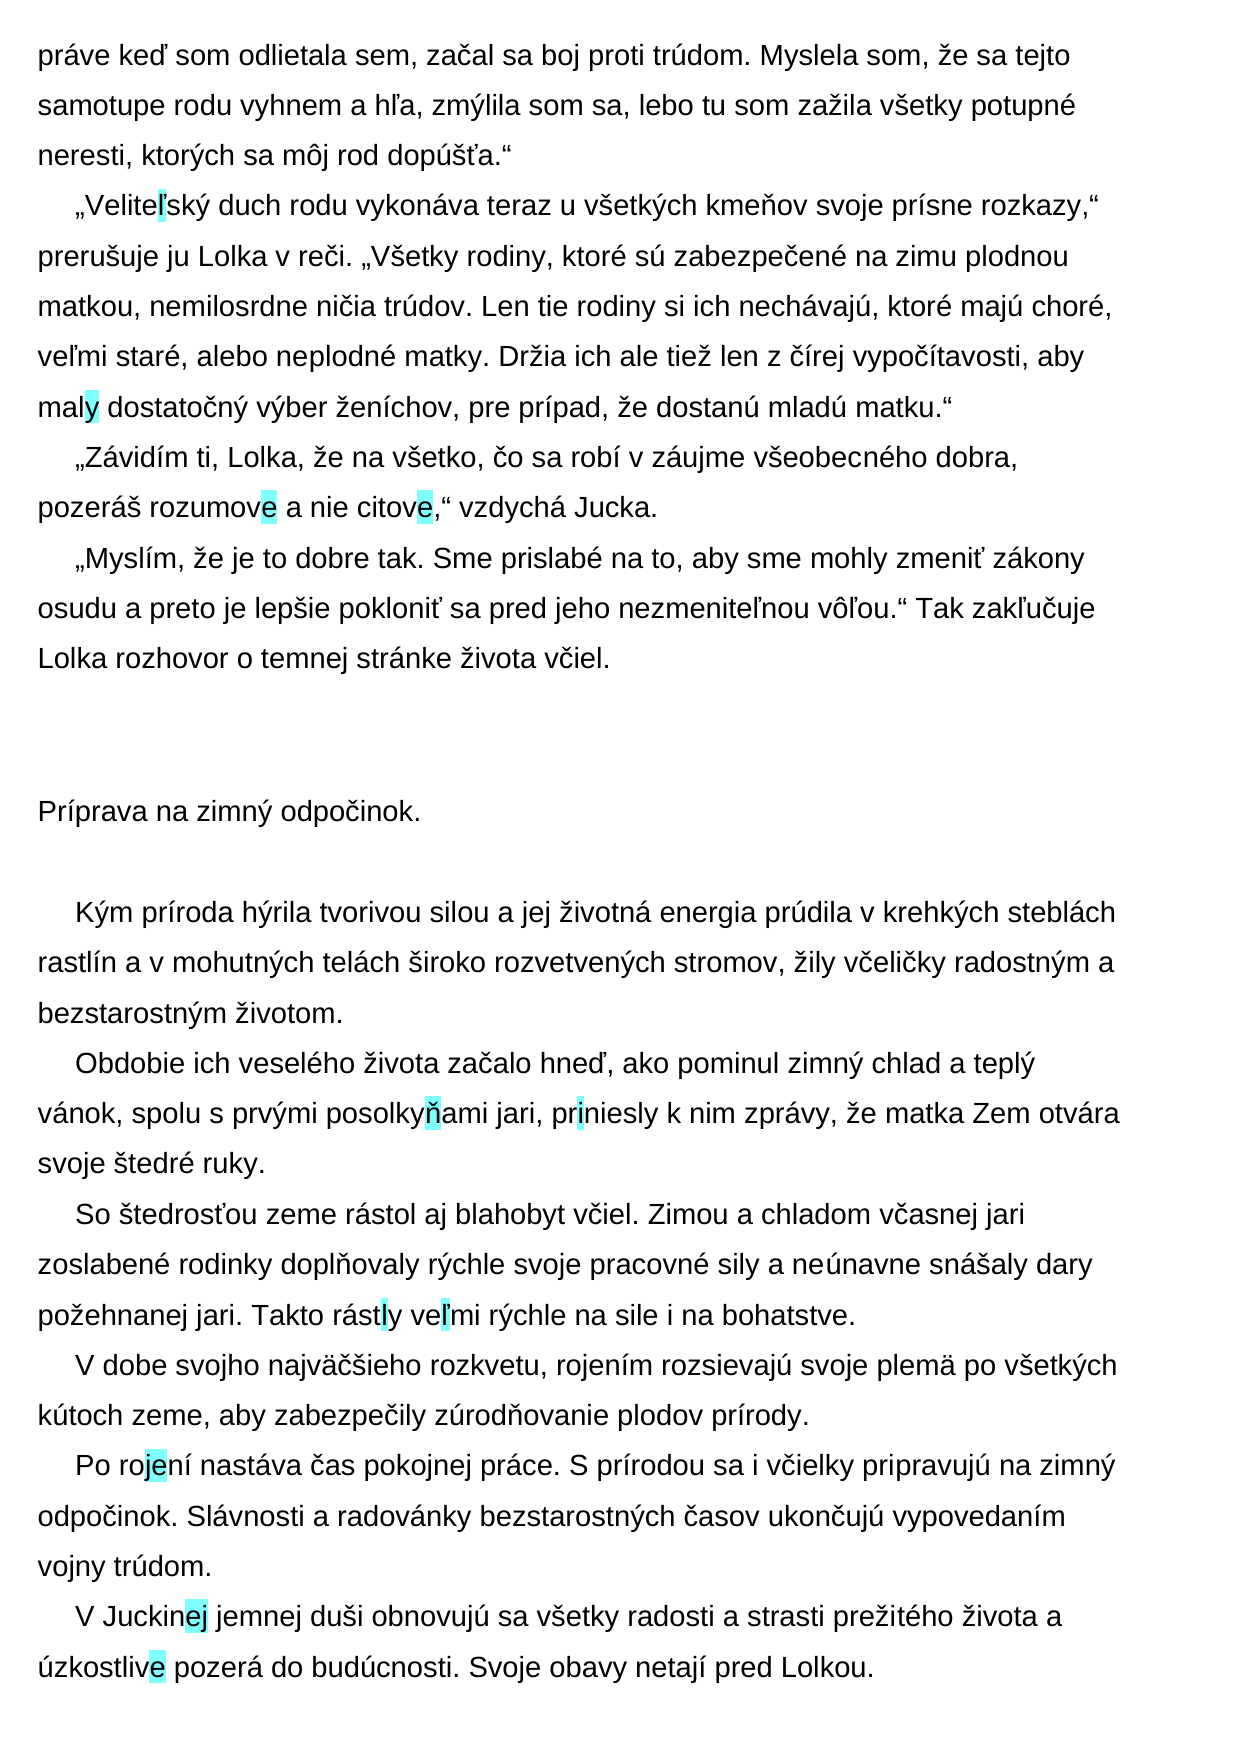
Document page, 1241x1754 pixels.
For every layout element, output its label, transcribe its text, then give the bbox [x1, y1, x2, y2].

text Kým príroda hýrila tvorivou silou a jej životná energia prúdila v krehkých steblách rastlín a v mohutných telách široko rozvetvených stromov, žily včeličky radostným a bezstarostným životom. [37, 895, 1130, 1029]
text „Závidím ti, Lolka, že na všetko, čo sa robí v záujme všeobec­ného dobra, pozeráš rozumove a nie citove,“ vzdychá Jucka. [37, 440, 1130, 524]
text V dobe svojho najväčšieho rozkvetu, rojením rozsievajú svoje plemä po všetkých kútoch zeme, aby zabezpečily zúrodňovanie plodov prírody. [37, 1348, 1130, 1432]
text Po rojení nastáva čas pokojnej práce. S prírodou sa i včielky pri­pravujú na zimný odpočinok. Slávnosti a radovánky bezstarostných časov ukončujú vypovedaním vojny trúdom. [37, 1448, 1130, 1583]
text Obdobie ich veselého života začalo hneď, ako pominul zimný chlad a teplý vánok, spolu s prvými posolkyňami jari, priniesly k nim zprávy, že matka Zem otvára svoje štedré ruky. [37, 1046, 1130, 1180]
text práve keď som odlietala sem, začal sa boj proti trúdom. Myslela som, že sa tejto samotupe ro­du vyhnem a hľa, zmýlila som sa, lebo tu som zažila všetky potupné neresti, ktorých sa môj rod dopúšťa.“ [37, 37, 1130, 172]
text So štedrosťou zeme rástol aj blahobyt včiel. Zimou a chladom včasnej jari zoslabené rodinky doplňovaly rýchle svoje pracovné sily a ne­únavne snášaly dary požehnanej jari. Takto rástly veľmi rýchle na sile i na bohatstve. [37, 1197, 1130, 1331]
text V Juckinej jemnej duši obnovujú sa všetky radosti a strasti preži­tého života a úzkostlive pozerá do budúcnosti. Svoje obavy netají pred Lolkou. [37, 1599, 1130, 1683]
text „Myslím, že je to dobre tak. Sme prislabé na to, aby sme mohly zmeniť zákony osudu a preto je lepšie pokloniť sa pred jeho nezmeniteľnou vôľou.“ Tak zakľučuje Lolka rozhovor o temnej stránke života včiel. [37, 541, 1130, 675]
text „Veliteľský duch rodu vykonáva teraz u všetkých kmeňov svoje prísne rozkazy,“ prerušuje ju Lolka v reči. „Všetky rodiny, ktoré sú zabezpečené na zimu plodnou matkou, nemilosrdne ničia trúdov. Len tie rodiny si ich nechávajú, ktoré majú choré, veľmi staré, alebo ne­plodné matky. Držia ich ale tiež len z čírej vypočítavosti, aby maly do­statočný výber ženíchov, pre prípad, že dostanú mladú matku.“ [37, 188, 1130, 423]
text Príprava na zimný odpočinok. [37, 794, 1130, 827]
